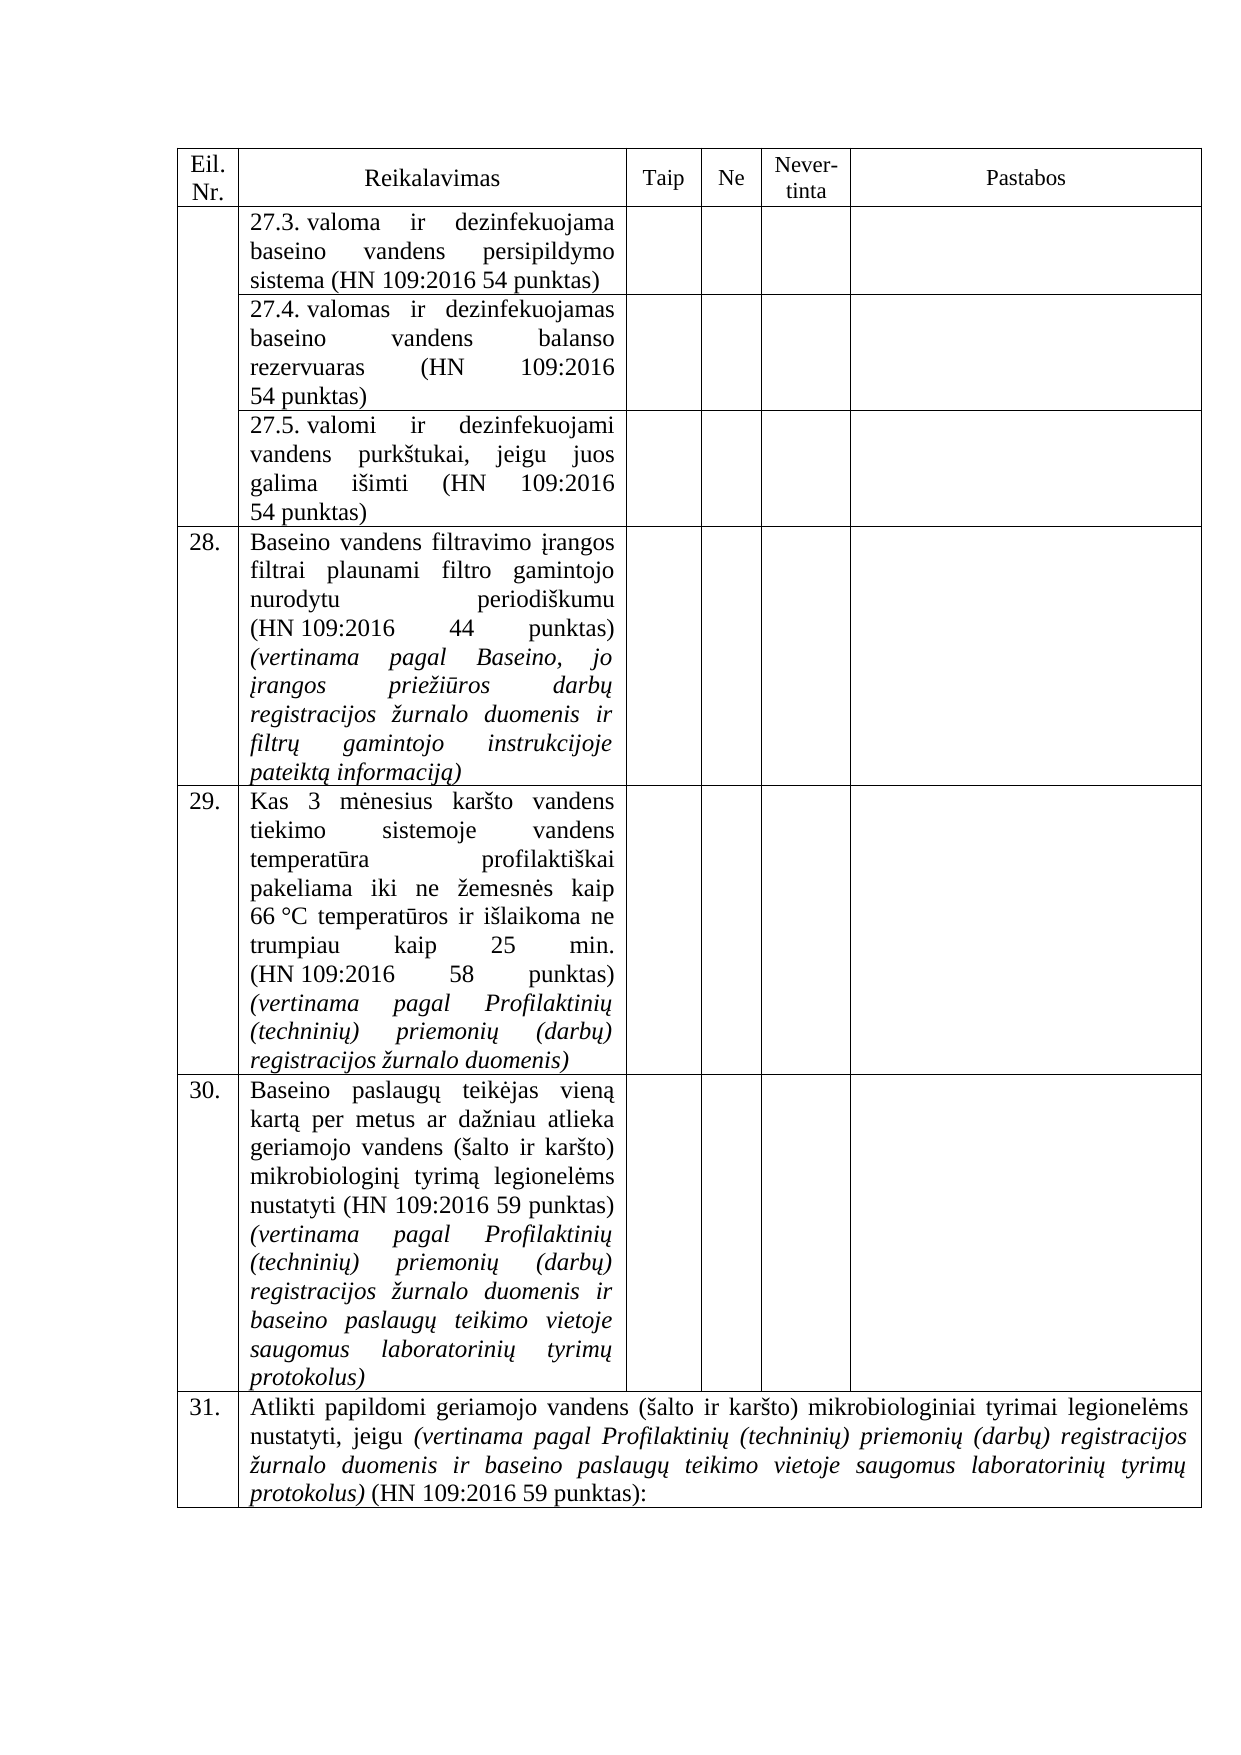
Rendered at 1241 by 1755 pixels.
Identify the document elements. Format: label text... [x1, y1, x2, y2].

table_cell [627, 411, 701, 526]
table_cell [762, 527, 850, 785]
table_cell 30. [178, 1075, 238, 1391]
table_cell [627, 786, 701, 1074]
table_cell Kas 3 mėnesius karšto vandens tiekimo sistemoje vandens temperatūra profilaktiškai pakeliama iki ne žemesnės kaip 66 °C temperatūros ir išlaikoma ne trumpiau kaip 25 min. (HN 109:2016 58 punktas) (vertinama pagal Profilaktinių (techninių) priemonių (darbų) registracijos žurnalo duomenis) [239, 786, 626, 1074]
table_cell 31. [178, 1392, 238, 1507]
table_cell [851, 411, 1201, 526]
table_cell [762, 1075, 850, 1391]
table_cell [762, 786, 850, 1074]
table_header Pastabos [851, 149, 1201, 206]
table_cell [702, 1075, 761, 1391]
table_cell 28. [178, 527, 238, 785]
table_cell 29. [178, 786, 238, 1074]
table_cell [702, 295, 761, 409]
table_cell [702, 207, 761, 293]
table_cell Baseino paslaugų teikėjas vieną kartą per metus ar dažniau atlieka geriamojo vandens (šalto ir karšto) mikrobiologinį tyrimą legionelėms nustatyti (HN 109:2016 59 punktas) (vertinama pagal Profilaktinių (techninių) priemonių (darbų) registracijos žurnalo duomenis ir baseino paslaugų teikimo vietoje saugomus laboratorinių tyrimų protokolus) [239, 1075, 626, 1391]
table_cell [627, 527, 701, 785]
table_cell [702, 786, 761, 1074]
table_cell [851, 1075, 1201, 1391]
table_cell [762, 295, 850, 409]
table_cell 27.4. valomas ir dezinfekuojamas baseino vandens balanso rezervuaras (HN 109:2016 54 punktas) [239, 295, 626, 409]
table_cell [627, 295, 701, 409]
table_cell [702, 411, 761, 526]
table_cell [178, 207, 238, 526]
table_cell Baseino vandens filtravimo įrangos filtrai plaunami filtro gamintojo nurodytu periodiškumu (HN 109:2016 44 punktas) (vertinama pagal Baseino, jo įrangos priežiūros darbų registracijos žurnalo duomenis ir filtrų gamintojo instrukcijoje pateiktą informaciją) [239, 527, 626, 785]
table_cell 27.3. valoma ir dezinfekuojama baseino vandens persipildymo sistema (HN 109:2016 54 punktas) [239, 207, 626, 293]
table_cell [762, 411, 850, 526]
table_header Ne [702, 149, 761, 206]
table_cell Atlikti papildomi geriamojo vandens (šalto ir karšto) mikrobiologiniai tyrimai legionelėms nustatyti, jeigu (vertinama pagal Profilaktinių (techninių) priemonių (darbų) registracijos žurnalo duomenis ir baseino paslaugų teikimo vietoje saugomus laboratorinių tyrimų protokolus) (HN 109:2016 59 punktas): [239, 1392, 1201, 1507]
table_cell [627, 1075, 701, 1391]
table_header Eil. Nr. [178, 149, 238, 206]
table_cell 27.5. valomi ir dezinfekuojami vandens purkštukai, jeigu juos galima išimti (HN 109:2016 54 punktas) [239, 411, 626, 526]
table_cell [851, 527, 1201, 785]
table_header Never- tinta [762, 149, 850, 206]
table_header Reikalavimas [239, 149, 626, 206]
table_cell [851, 295, 1201, 409]
table_header Taip [627, 149, 701, 206]
table_cell [627, 207, 701, 293]
table_cell [762, 207, 850, 293]
table_cell [851, 786, 1201, 1074]
table_cell [702, 527, 761, 785]
table_cell [851, 207, 1201, 293]
